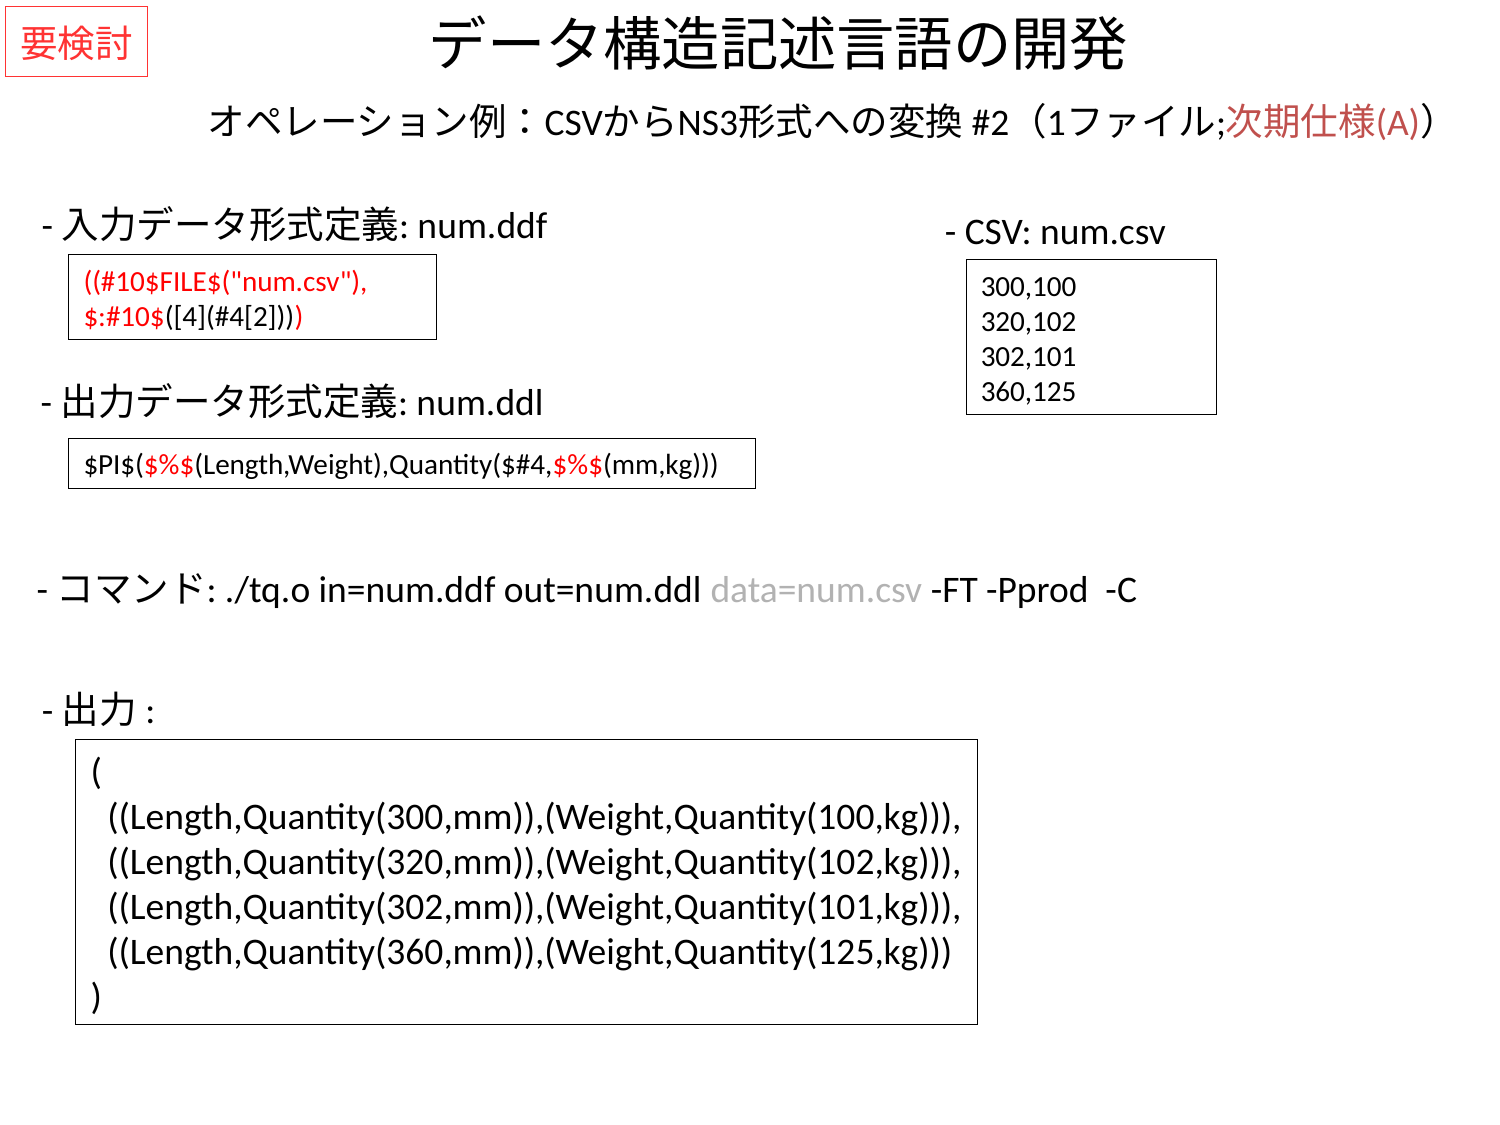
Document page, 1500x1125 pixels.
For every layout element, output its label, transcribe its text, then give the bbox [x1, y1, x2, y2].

text_box ( ((Length,Quantity(300,mm)),(Weight,Quantity(100,kg))), ((Length,Quantity(320,mm)),(Weight,Quantity(102,kg))), ((Length,Quantity(302,mm)),(Weight,Quantity(101,kg))), ((Length,Quantity(360,mm)),(Weight,Quantity(125,kg))) ) [75, 739, 978, 1025]
text_box オペレーション例：CSVからNS3形式への変換 #2（1ファイル;次期仕様(A)） [192, 90, 1473, 151]
text_box $PI$($%$(Length,Weight),Quantity($#4,$%$(mm,kg))) [68, 438, 756, 489]
text_box データ構造記述言語の開発 [414, 0, 1143, 85]
text_box - コマンド: ./tq.o in=num.ddf out=num.ddl data=num.csv -FT -Pprod -C [21, 557, 1153, 618]
text_box - 入力データ形式定義: num.ddf [26, 194, 563, 254]
text_box - CSV: num.csv [930, 199, 1181, 260]
text_box ((#10$FILE$("num.csv"), $:#10$([4](#4[2]))) [68, 254, 437, 340]
text_box 300,100 320,102 302,101 360,125 [966, 259, 1217, 415]
text_box 要検討 [5, 6, 148, 60]
text_box - 出力 : [27, 678, 179, 739]
text_box - 出力データ形式定義: num.ddl [25, 370, 559, 431]
